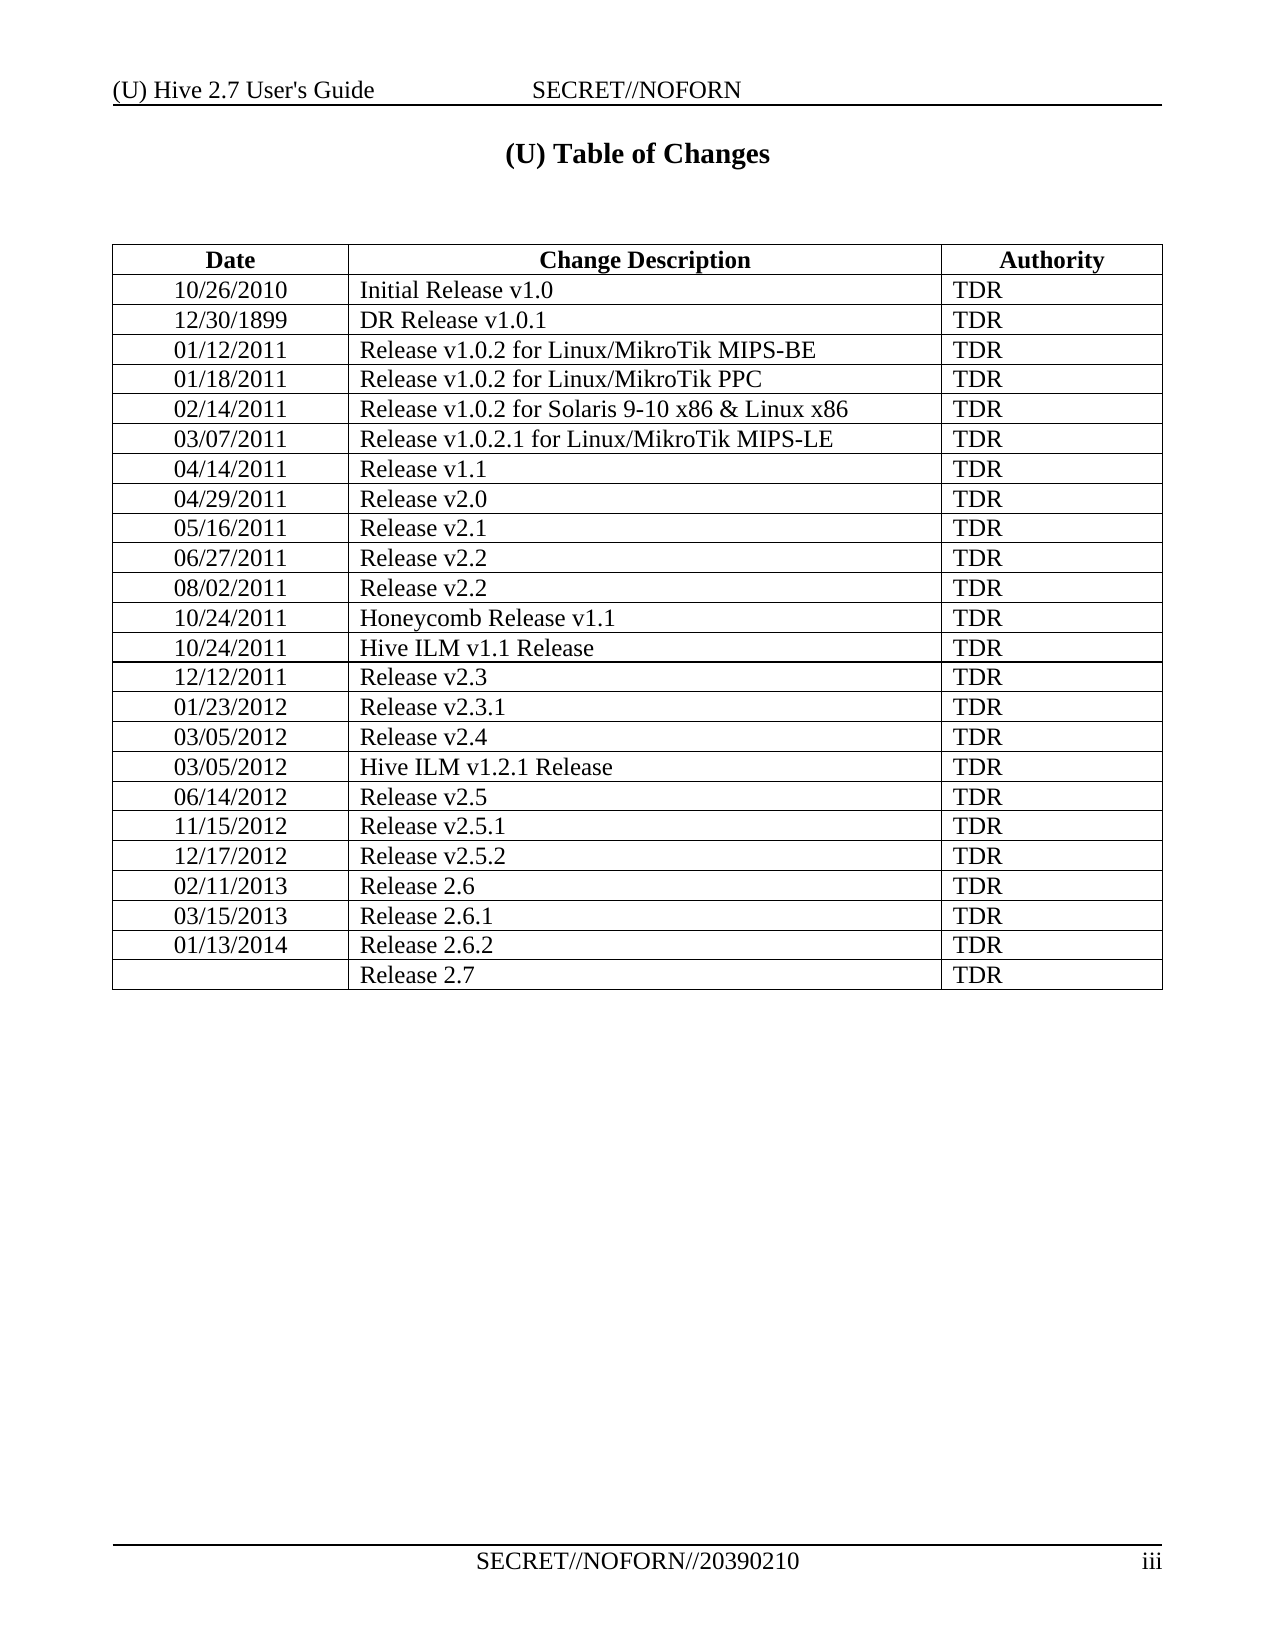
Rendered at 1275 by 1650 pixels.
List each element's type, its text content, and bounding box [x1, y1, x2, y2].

table_cell TDR [942, 931, 1162, 959]
table_cell 05/16/2011 [113, 514, 348, 542]
table_cell TDR [942, 305, 1162, 334]
table_cell 12/12/2011 [113, 663, 348, 691]
table_cell 03/05/2012 [113, 722, 348, 751]
table_cell 12/30/1899 [113, 305, 348, 334]
table_cell Release v2.5.2 [349, 841, 941, 870]
table_cell 12/17/2012 [113, 841, 348, 870]
table_cell TDR [942, 960, 1162, 989]
table_cell TDR [942, 663, 1162, 691]
table_cell Release v1.0.2 for Solaris 9-10 x86 & Linux x86 [349, 394, 941, 423]
table_cell TDR [942, 692, 1162, 721]
table_cell Release 2.6.1 [349, 901, 941, 929]
table_cell Release v2.2 [349, 573, 941, 602]
table_cell Release v2.0 [349, 484, 941, 512]
table_cell 01/13/2014 [113, 931, 348, 959]
table_cell Release v2.1 [349, 514, 941, 542]
title (U) Table of Changes [112, 136, 1162, 169]
table_cell Release v2.5 [349, 782, 941, 810]
table_cell TDR [942, 782, 1162, 810]
table_cell TDR [942, 275, 1162, 304]
table_cell Release 2.6 [349, 871, 941, 900]
table_cell TDR [942, 752, 1162, 781]
table_cell TDR [942, 633, 1162, 661]
table_cell TDR [942, 573, 1162, 602]
table_cell Release v1.0.2 for Linux/MikroTik MIPS-BE [349, 335, 941, 363]
table_cell 01/12/2011 [113, 335, 348, 363]
table_cell Initial Release v1.0 [349, 275, 941, 304]
table_cell 03/05/2012 [113, 752, 348, 781]
table_cell Release 2.6.2 [349, 931, 941, 959]
table_header Change Description [349, 245, 941, 274]
table_cell 10/26/2010 [113, 275, 348, 304]
table_cell TDR [942, 454, 1162, 483]
table_cell Release v1.1 [349, 454, 941, 483]
table_cell 06/14/2012 [113, 782, 348, 810]
table_cell Hive ILM v1.2.1 Release [349, 752, 941, 781]
table_cell TDR [942, 871, 1162, 900]
table_cell 08/02/2011 [113, 573, 348, 602]
table_cell TDR [942, 543, 1162, 572]
table_cell 02/14/2011 [113, 394, 348, 423]
table_header Authority [942, 245, 1162, 274]
table_cell Release v2.3 [349, 663, 941, 691]
table_cell DR Release v1.0.1 [349, 305, 941, 334]
table_header Date [113, 245, 348, 274]
table_cell 10/24/2011 [113, 633, 348, 661]
table_cell 10/24/2011 [113, 603, 348, 632]
table_cell Release v2.5.1 [349, 811, 941, 840]
table_cell 11/15/2012 [113, 811, 348, 840]
table_cell TDR [942, 365, 1162, 393]
table_cell 04/29/2011 [113, 484, 348, 512]
table_cell TDR [942, 901, 1162, 929]
table_cell 03/15/2013 [113, 901, 348, 929]
table_cell Release v2.3.1 [349, 692, 941, 721]
table_cell 02/11/2013 [113, 871, 348, 900]
table_cell 06/27/2011 [113, 543, 348, 572]
table_cell Release 2.7 [349, 960, 941, 989]
table_cell 03/07/2011 [113, 424, 348, 453]
table_cell Hive ILM v1.1 Release [349, 633, 941, 661]
table_cell 04/14/2011 [113, 454, 348, 483]
table_cell TDR [942, 603, 1162, 632]
table_cell 01/18/2011 [113, 365, 348, 393]
table_cell [113, 960, 348, 989]
table_cell Release v2.4 [349, 722, 941, 751]
table_cell Release v2.2 [349, 543, 941, 572]
table_cell TDR [942, 335, 1162, 363]
table_cell TDR [942, 484, 1162, 512]
table_cell TDR [942, 424, 1162, 453]
table_cell TDR [942, 841, 1162, 870]
table_cell TDR [942, 722, 1162, 751]
table_cell TDR [942, 394, 1162, 423]
table_cell TDR [942, 811, 1162, 840]
table_cell Release v1.0.2.1 for Linux/MikroTik MIPS-LE [349, 424, 941, 453]
table_cell Honeycomb Release v1.1 [349, 603, 941, 632]
table_cell TDR [942, 514, 1162, 542]
table_cell 01/23/2012 [113, 692, 348, 721]
table_cell Release v1.0.2 for Linux/MikroTik PPC [349, 365, 941, 393]
